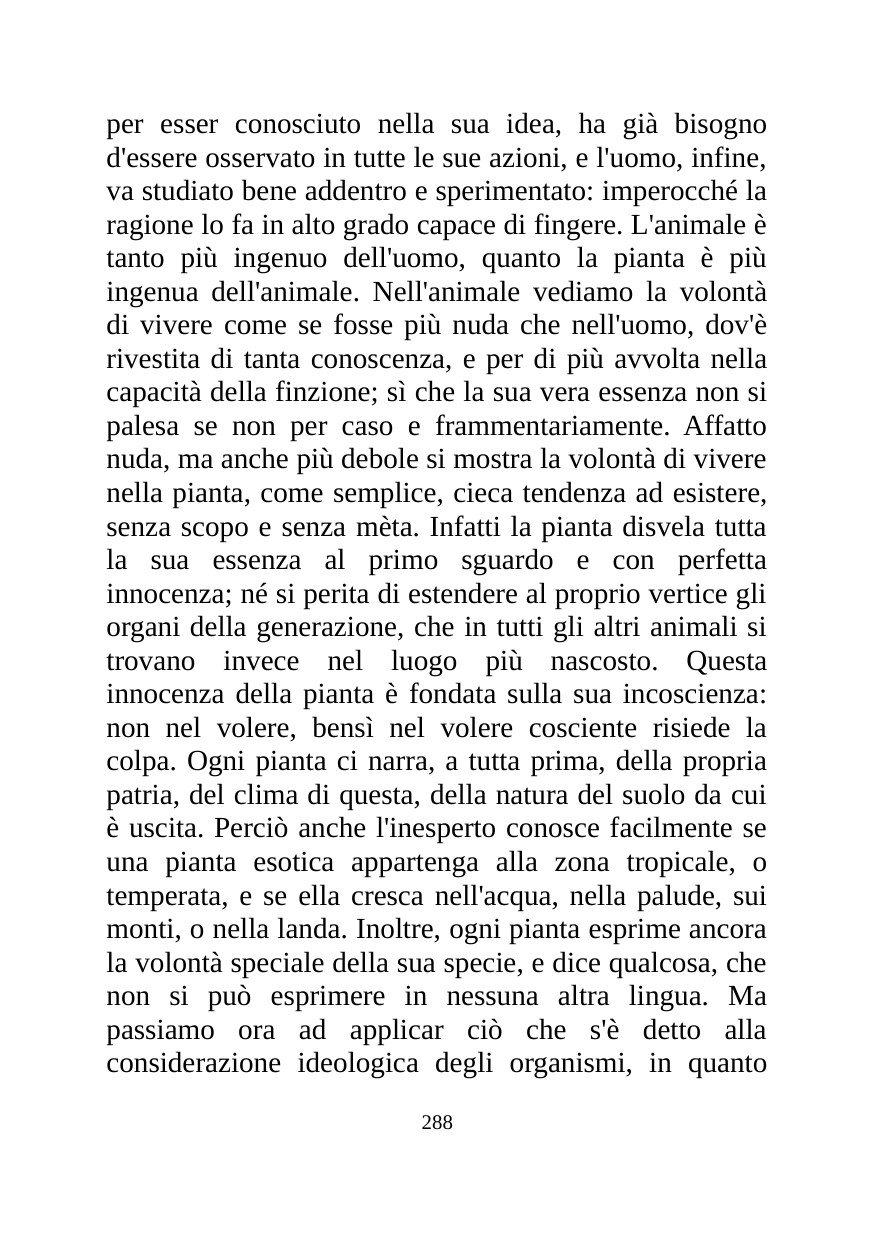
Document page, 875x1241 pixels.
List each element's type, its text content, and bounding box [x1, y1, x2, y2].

text per esser conosciuto nella sua idea, ha già bisogno d'essere osservato in tutte le sue azioni, e l'uomo, infine, va studiato bene addentro e sperimentato: imperocché la ragione lo fa in alto grado capace di fingere. L'animale è tanto più ingenuo dell'uomo, quanto la pianta è più ingenua dell'animale. Nell'animale vediamo la volontà di vivere come se fosse più nuda che nell'uomo, dov'è rivestita di tanta conoscenza, e per di più avvolta nella capacità della finzione; sì che la sua vera essenza non si palesa se non per caso e frammentariamente. Affatto nuda, ma anche più debole si mostra la volontà di vivere nella pianta, come semplice, cieca tendenza ad esistere, senza scopo e senza mèta. Infatti la pianta disvela tutta la sua essenza al primo sguardo e con perfetta innocenza; né si perita di estendere al proprio vertice gli organi della generazione, che in tutti gli altri animali si trovano invece nel luogo più nascosto. Questa innocenza della pianta è fondata sulla sua incoscienza: non nel volere, bensì nel volere cosciente risiede la colpa. Ogni pianta ci narra, a tutta prima, della propria patria, del clima di questa, della natura del suolo da cui è uscita. Perciò anche l'inesperto conosce facilmente se una pianta esotica appartenga alla zona tropicale, o temperata, e se ella cresca nell'acqua, nella palude, sui monti, o nella landa. Inoltre, ogni pianta esprime ancora la volontà speciale della sua specie, e dice qualcosa, che non si può esprimere in nessuna altra lingua. Ma passiamo ora ad applicar ciò che s'è detto alla considerazione ideologica degli organismi, in quanto [106, 106, 768, 1079]
